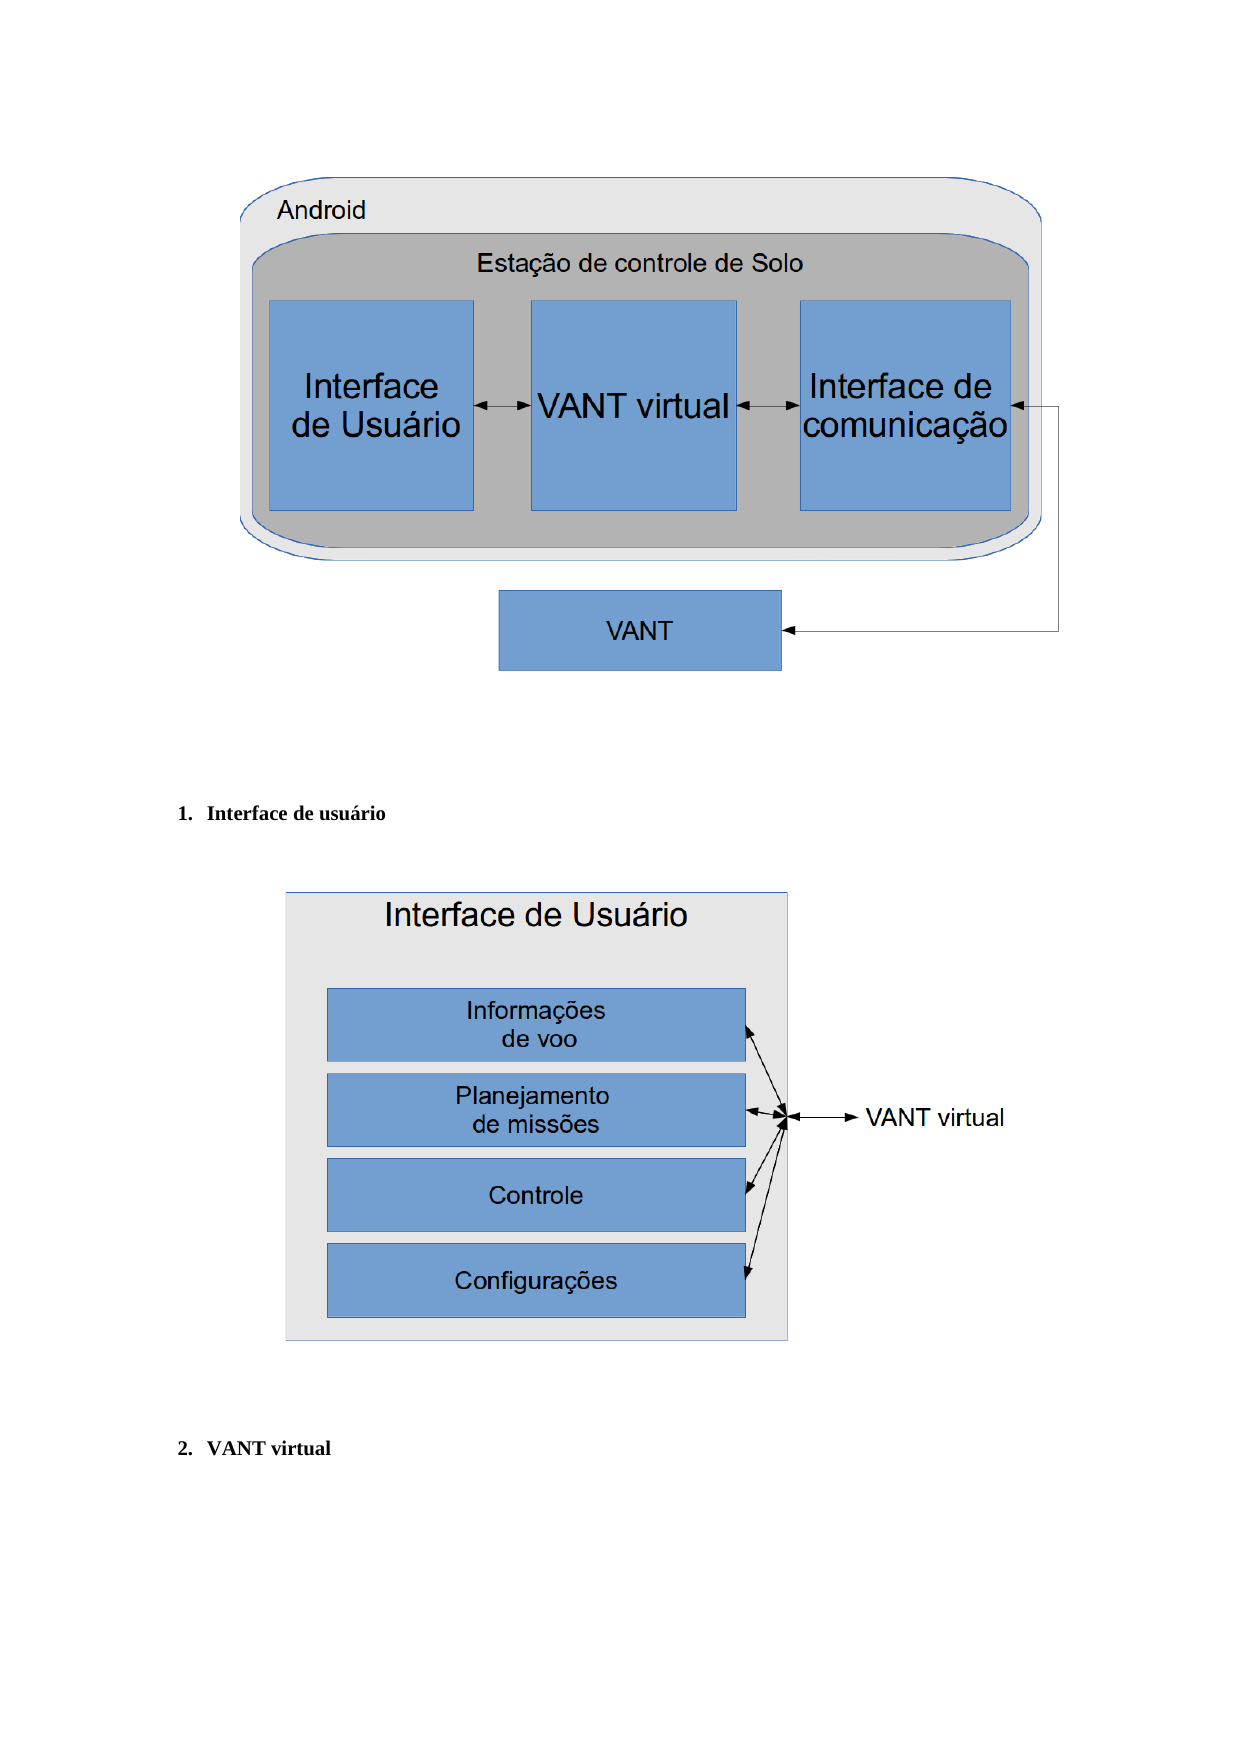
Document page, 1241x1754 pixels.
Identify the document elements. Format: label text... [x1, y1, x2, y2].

picture [240, 177, 1059, 671]
subtitle Interface de usuário [177, 801, 1121, 825]
picture [285, 892, 1013, 1341]
subtitle VANT virtual [177, 1436, 1121, 1460]
